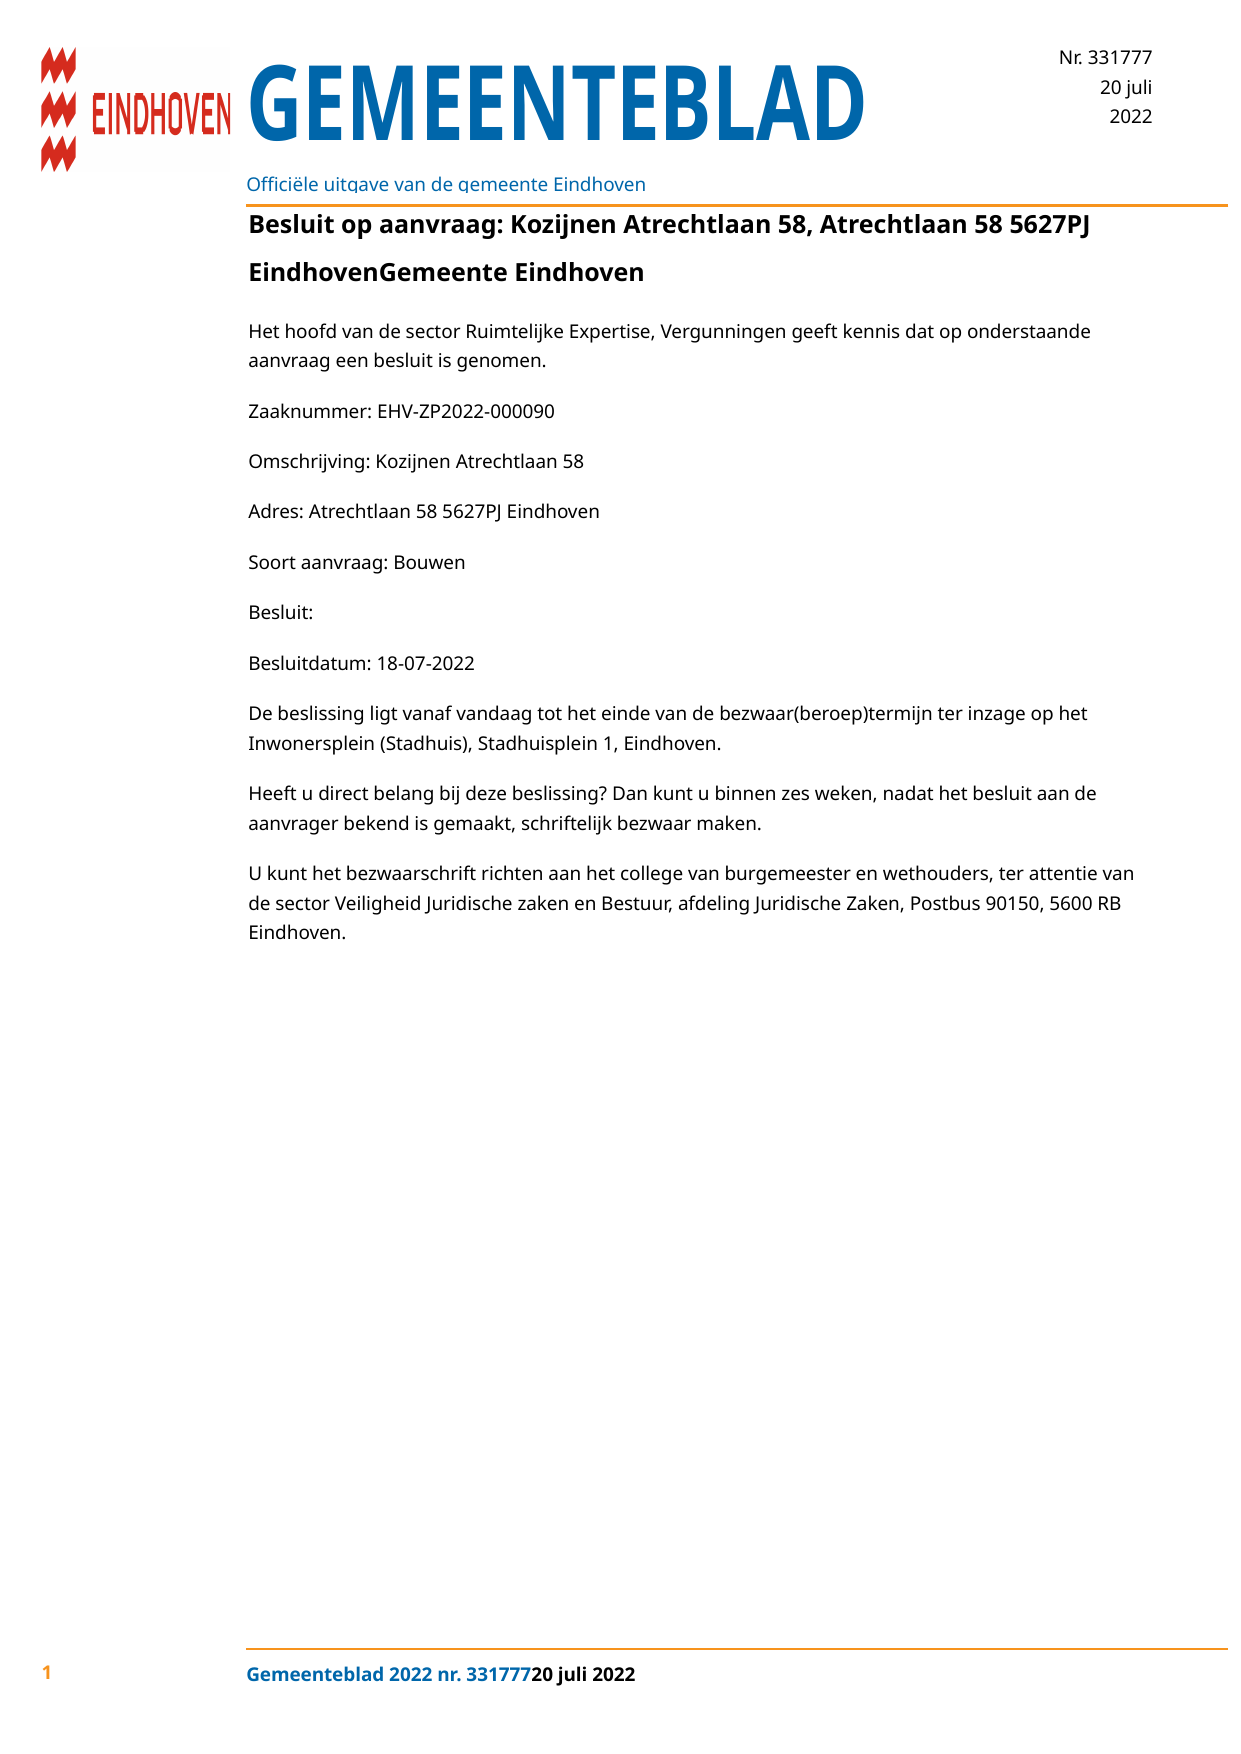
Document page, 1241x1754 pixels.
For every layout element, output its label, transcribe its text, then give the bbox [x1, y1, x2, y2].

text Zaaknummer: EHV-ZP2022-000090 [248, 398, 1152, 424]
text Het hoofd van de sector Ruimtelijke Expertise, Vergunningen geeft kennis dat op onderstaande aanvraag een besluit is genomen. [248, 318, 1152, 373]
text De beslissing ligt vanaf vandaag tot het einde van de bezwaar(beroep)termijn ter inzage op het Inwonersplein (Stadhuis), Stadhuisplein 1, Eindhoven. [248, 700, 1152, 756]
text Soort aanvraag: Bouwen [248, 549, 1152, 575]
text Besluitdatum: 18-07-2022 [248, 650, 1152, 676]
text Adres: Atrechtlaan 58 5627PJ Eindhoven [248, 499, 1152, 524]
text Besluit: [248, 599, 1152, 625]
text Heeft u direct belang bij deze beslissing? Dan kunt u binnen zes weken, nadat het besluit aan de aanvrager bekend is gemaakt, schriftelijk bezwaar maken. [248, 780, 1152, 836]
text U kunt het bezwaarschrift richten aan het college van burgemeester en wethouders, ter attentie van de sector Veiligheid Juridische zaken en Bestuur, afdeling Juridische Zaken, Postbus 90150, 5600 RB Eindhoven. [248, 860, 1152, 945]
picture [41, 47, 231, 172]
text Besluit op aanvraag: Kozijnen Atrechtlaan 58, Atrechtlaan 58 5627PJ EindhovenGemeente Eindhoven [248, 207, 1152, 288]
text Omschrijving: Kozijnen Atrechtlaan 58 [248, 448, 1152, 474]
